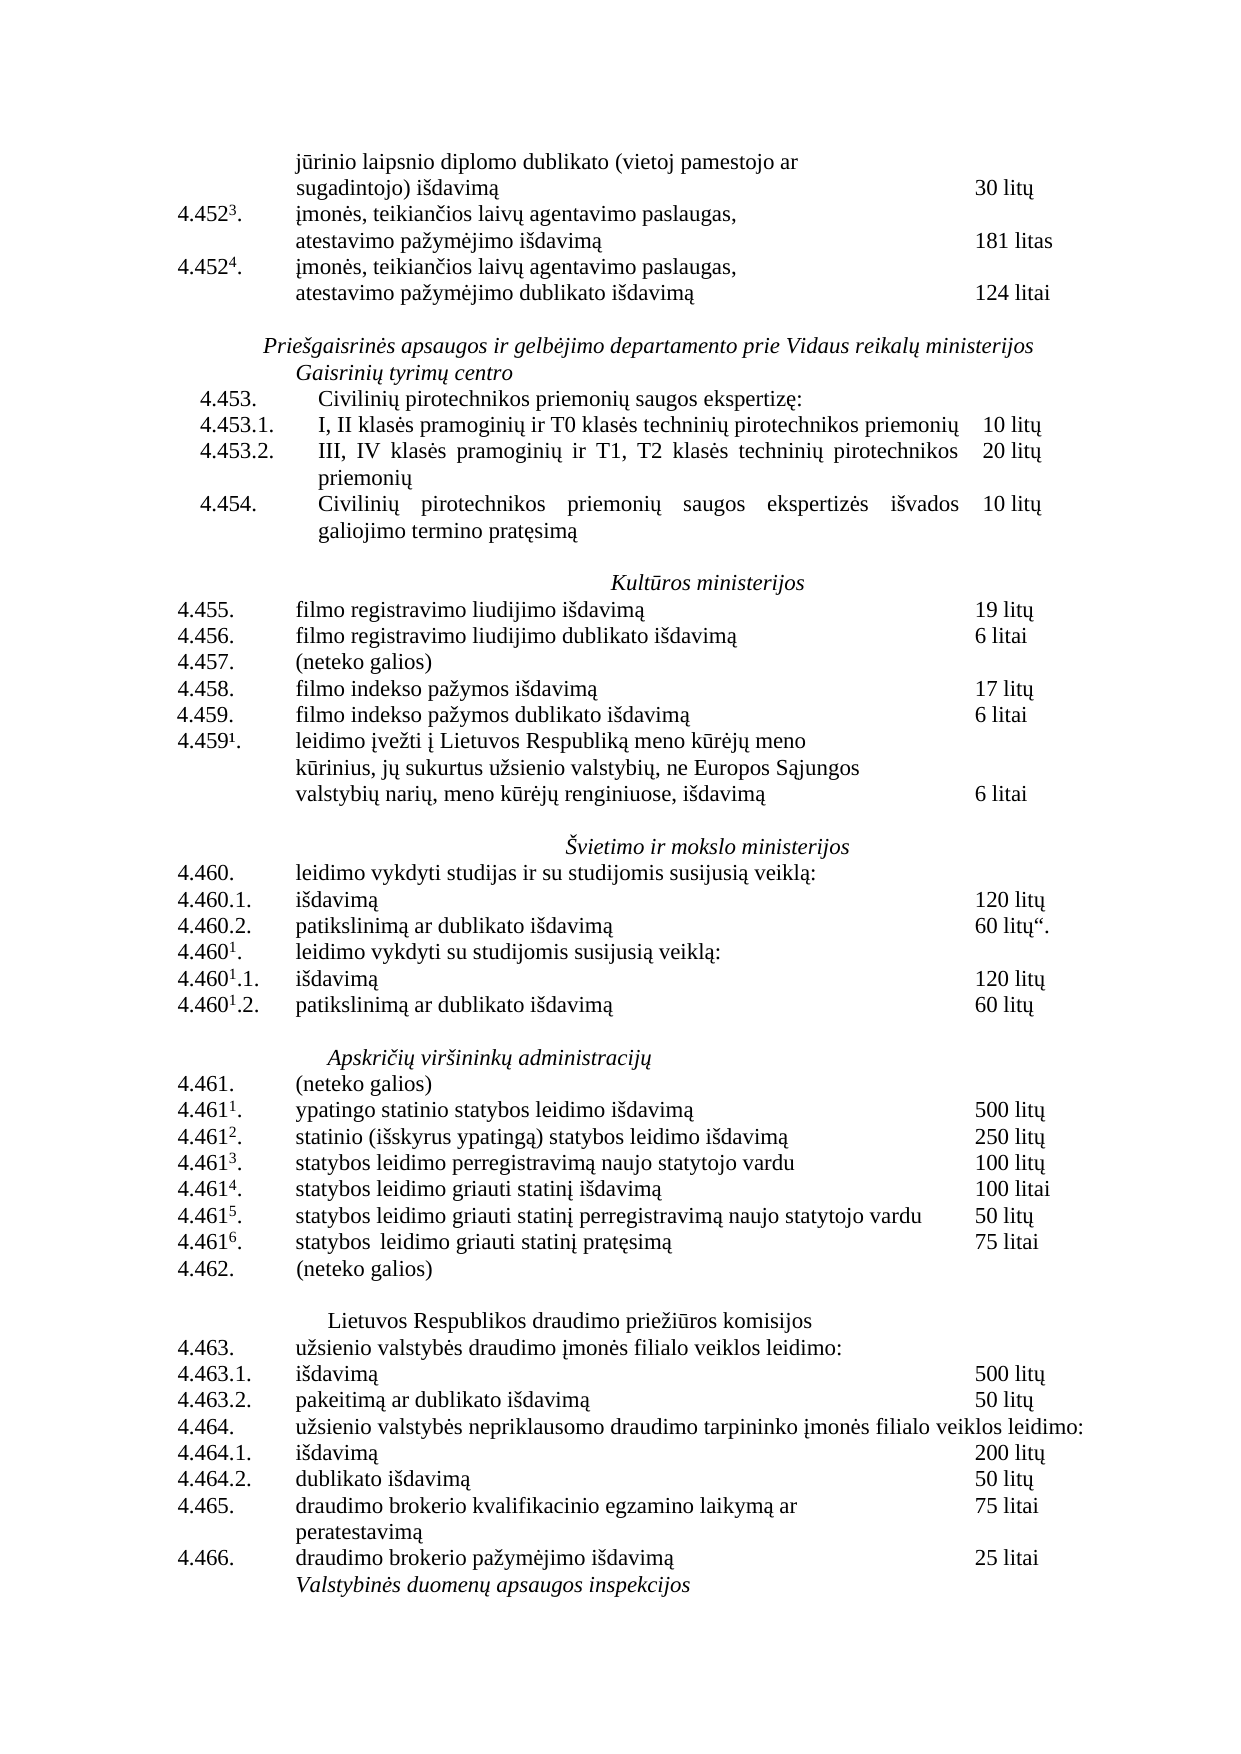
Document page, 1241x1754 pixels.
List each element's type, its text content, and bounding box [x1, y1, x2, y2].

text Priešgaisrinės apsaugos ir gelbėjimo departamento prie Vidaus reikalų ministerijos [177, 332, 1122, 358]
text atestavimo pažymėjimo dublikato išdavimą 124 litai [177, 279, 1122, 306]
text sugadintojo) išdavimą 30 litų [296, 174, 1122, 200]
text 4.4615. statybos leidimo griauti statinį perregistravimą naujo statytojo vardu 50 litų [177, 1202, 1122, 1228]
text Apskričių viršininkų administracijų [252, 1044, 1122, 1070]
text 4.459. filmo indekso pažymos dublikato išdavimą 6 litai [177, 701, 1122, 727]
text 4.458. filmo indekso pažymos išdavimą 17 litų [177, 675, 1122, 701]
text jūrinio laipsnio diplomo dublikato (vietoj pamestojo ar [177, 148, 1122, 174]
text 4.466. draudimo brokerio pažymėjimo išdavimą 25 litai [177, 1544, 1122, 1571]
text 4.459¹. leidimo įvežti į Lietuvos Respubliką meno kūrėjų meno [177, 727, 1122, 754]
text 4.460. leidimo vykdyti studijas ir su studijomis susijusią veiklą: [177, 859, 1122, 886]
text 4.460.2. patikslinimą ar dublikato išdavimą 60 litų“. [177, 912, 1122, 938]
text 4.463.2. pakeitimą ar dublikato išdavimą 50 litų [177, 1386, 1122, 1413]
table_header [971, 385, 1144, 411]
text 4.4524. įmonės, teikiančios laivų agentavimo paslaugas, [177, 253, 1122, 279]
text 4.4523. įmonės, teikiančios laivų agentavimo paslaugas, [177, 200, 1122, 227]
table_header 4.453. [189, 385, 307, 411]
text 4.463. užsienio valstybės draudimo įmonės filialo veiklos leidimo: [177, 1334, 1122, 1360]
text 4.4601.2. patikslinimą ar dublikato išdavimą 60 litų [177, 991, 1122, 1017]
text peratestavimą [177, 1518, 1122, 1544]
table_cell 4.453.1. [189, 411, 307, 438]
text 4.457. (neteko galios) [177, 648, 1122, 675]
table_cell I, II klasės pramoginių ir T0 klasės techninių pirotechnikos priemonių [307, 411, 971, 438]
text 4.4613. statybos leidimo perregistravimą naujo statytojo vardu 100 litų [177, 1149, 1122, 1176]
text 4.4616. statybos leidimo griauti statinį pratęsimą 75 litai [177, 1228, 1122, 1254]
text 4.461. (neteko galios) [177, 1070, 1122, 1096]
text Švietimo ir mokslo ministerijos [177, 833, 1122, 859]
table_cell 20 litų [971, 438, 1144, 490]
text Lietuvos Respublikos draudimo priežiūros komisijos [252, 1307, 1122, 1334]
table_cell 10 litų [971, 411, 1144, 438]
text kūrinius, jų sukurtus užsienio valstybių, ne Europos Sąjungos [177, 754, 1122, 780]
text atestavimo pažymėjimo išdavimą 181 litas [177, 227, 1122, 253]
text 4.4611. ypatingo statinio statybos leidimo išdavimą 500 litų [177, 1096, 1122, 1123]
text 4.464.1. išdavimą 200 litų [177, 1439, 1122, 1465]
text valstybių narių, meno kūrėjų renginiuose, išdavimą 6 litai [177, 780, 1122, 807]
text Valstybinės duomenų apsaugos inspekcijos [177, 1571, 916, 1597]
text 4.4612. statinio (išskyrus ypatingą) statybos leidimo išdavimą 250 litų [177, 1123, 1122, 1149]
table_cell 4.453.2. [189, 438, 307, 490]
table_header Civilinių pirotechnikos priemonių saugos ekspertizę: [307, 385, 971, 411]
table_cell Civilinių pirotechnikos priemonių saugos ekspertizės išvados galiojimo termino pratęsimą [307, 490, 971, 543]
text 4.455. filmo registravimo liudijimo išdavimą 19 litų [177, 596, 1122, 622]
text 4.463.1. išdavimą 500 litų [177, 1360, 1122, 1386]
table_cell III, IV klasės pramoginių ir T1, T2 klasės techninių pirotechnikos priemonių [307, 438, 971, 490]
text 4.4601. leidimo vykdyti su studijomis susijusią veiklą: [177, 938, 1122, 965]
list (neteko galios) [177, 1254, 1122, 1281]
text Kultūros ministerijos [177, 569, 1122, 596]
text 4.4601.1. išdavimą 120 litų [177, 965, 1122, 991]
table_cell 10 litų [971, 490, 1144, 543]
text 4.464.2. dublikato išdavimą 50 litų [177, 1465, 1122, 1492]
text 4.460.1. išdavimą 120 litų [177, 886, 1122, 912]
text 4.465. draudimo brokerio kvalifikacinio egzamino laikymą ar 75 litai [177, 1492, 1122, 1518]
text 4.4614. statybos leidimo griauti statinį išdavimą 100 litai [177, 1176, 1122, 1202]
text Gaisrinių tyrimų centro [177, 358, 1122, 385]
text 4.456. filmo registravimo liudijimo dublikato išdavimą 6 litai [177, 622, 1122, 648]
table_cell 4.454. [189, 490, 307, 543]
text 4.464. užsienio valstybės nepriklausomo draudimo tarpininko įmonės filialo veiklos leidimo: [177, 1413, 1122, 1439]
